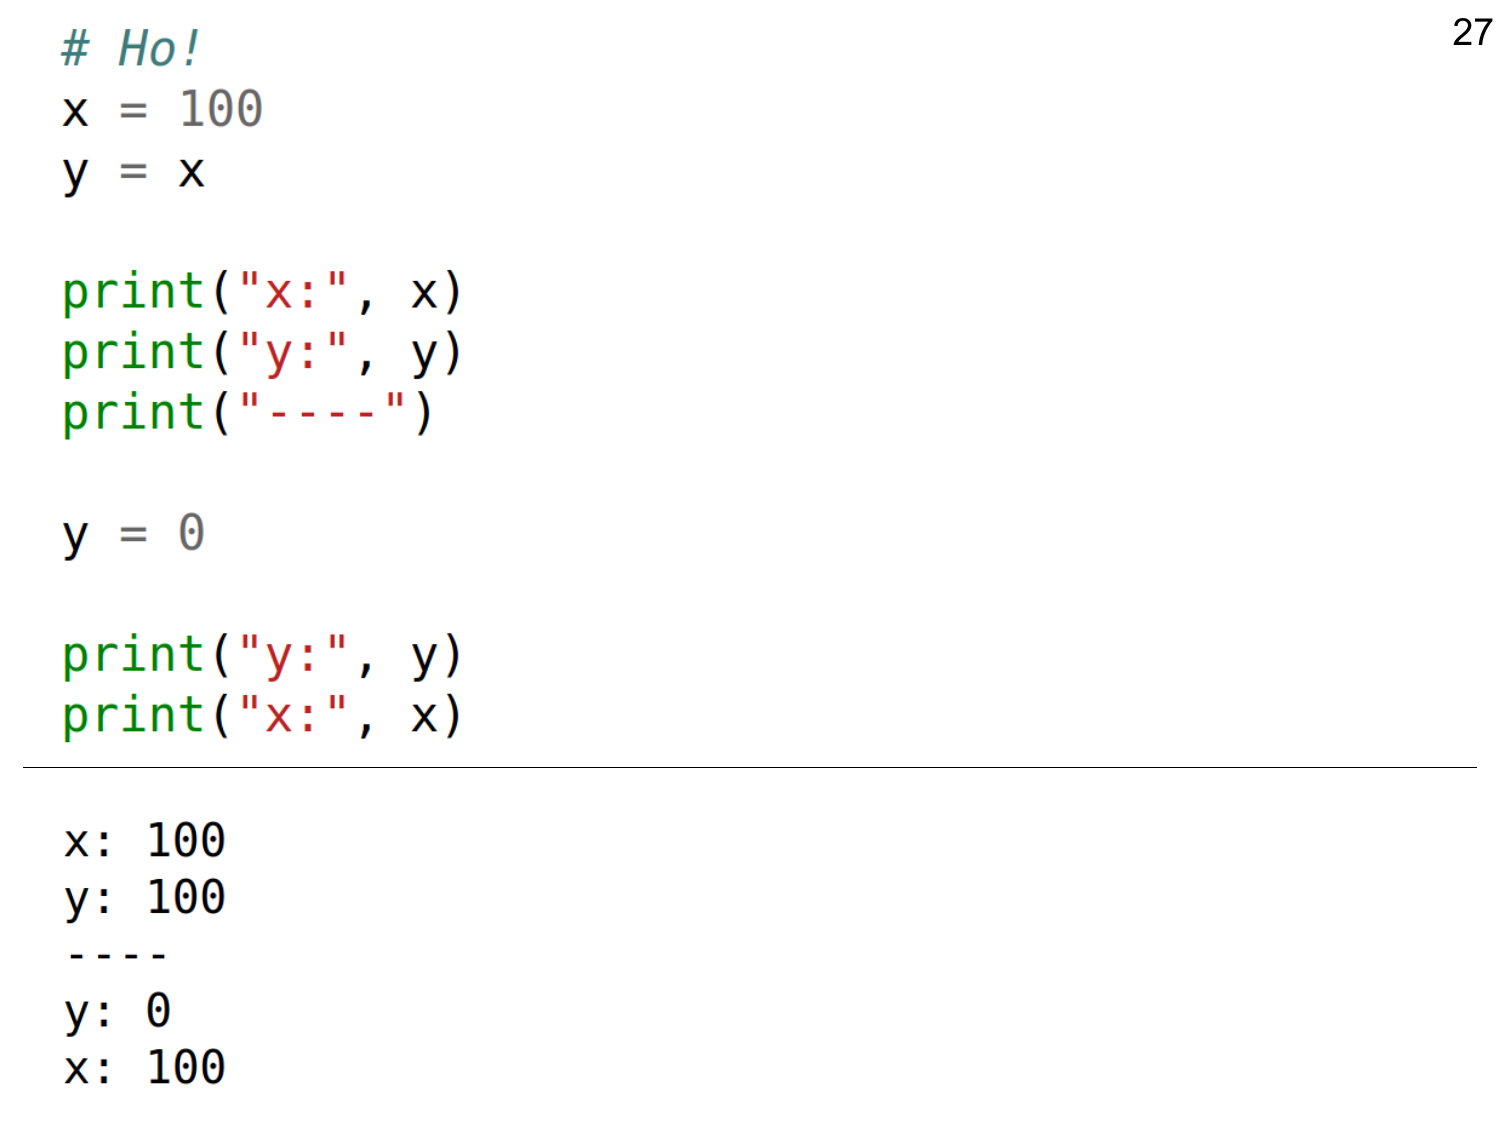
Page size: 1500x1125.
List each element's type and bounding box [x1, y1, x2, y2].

picture [47, 803, 245, 1106]
picture [39, 11, 485, 752]
